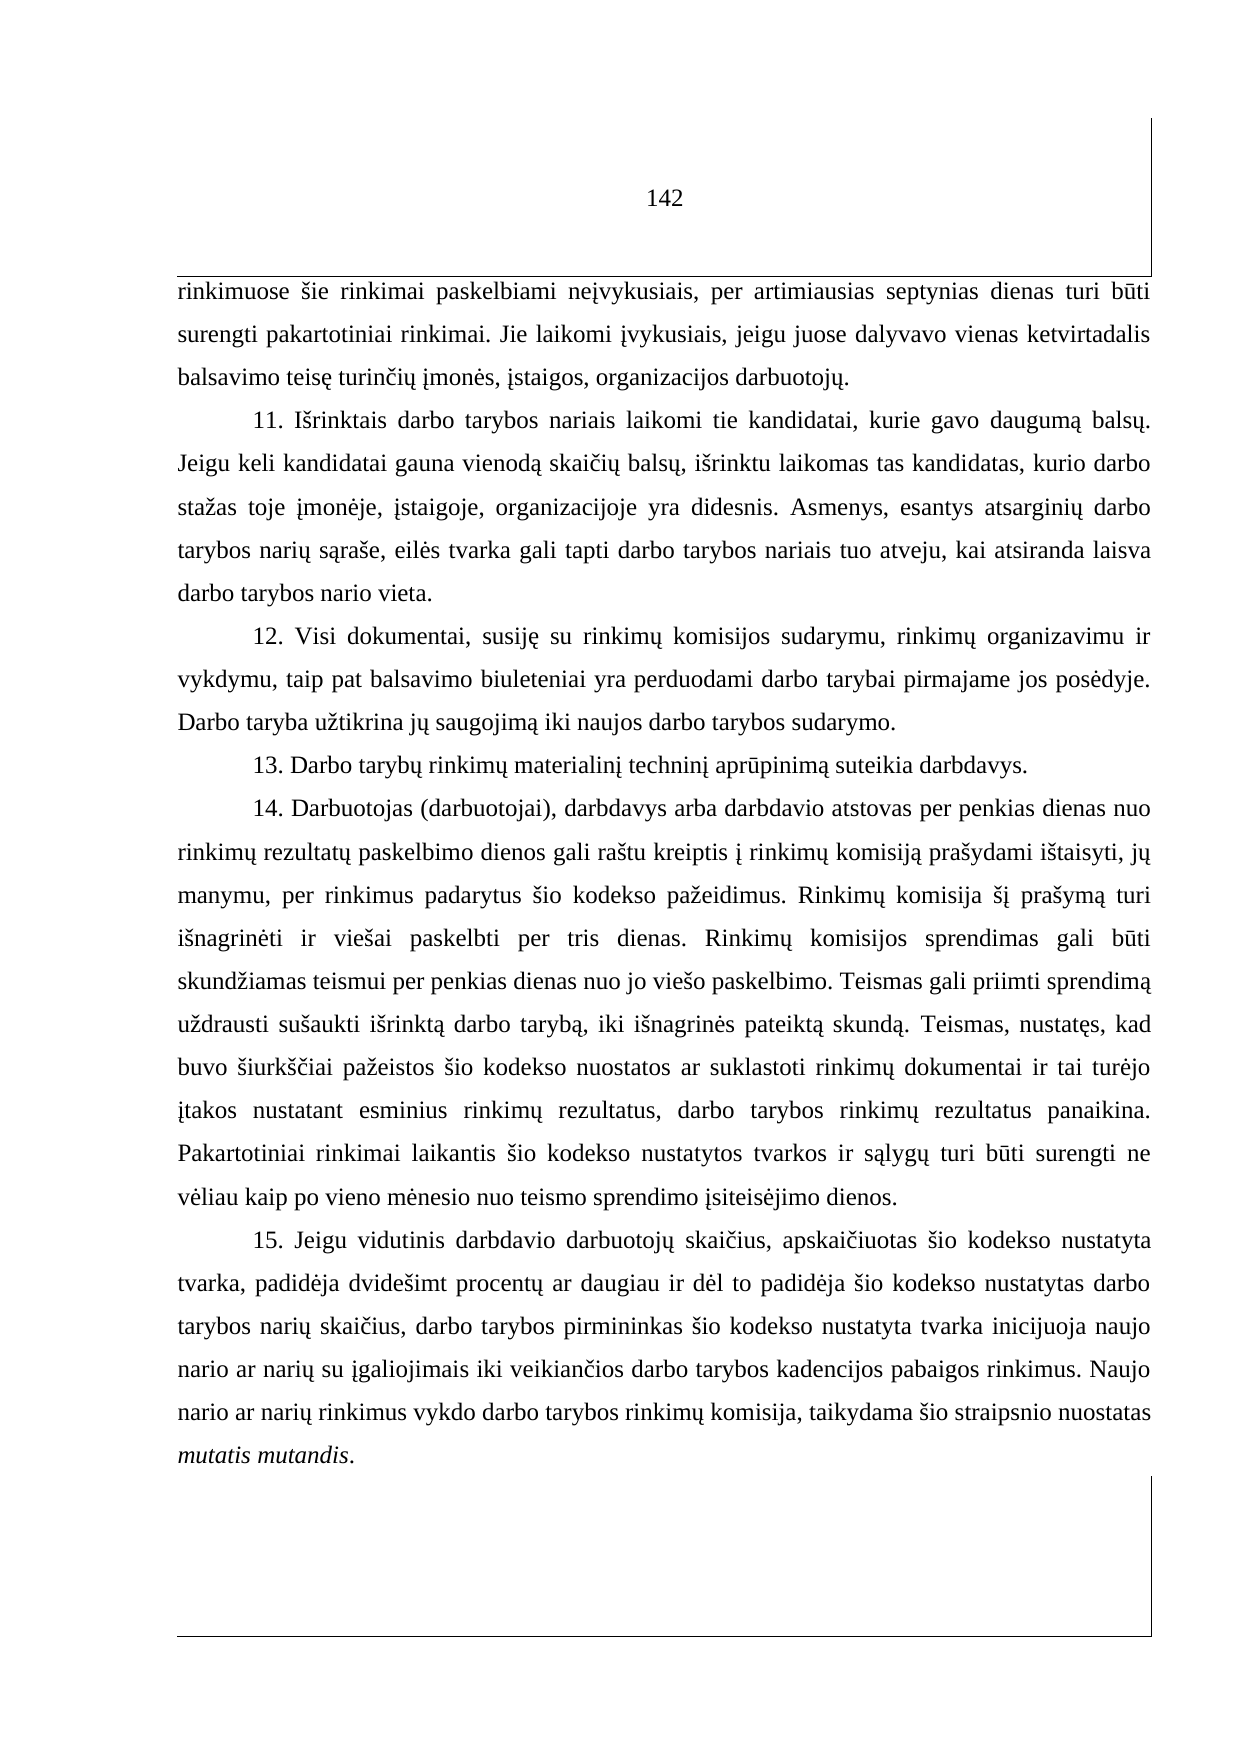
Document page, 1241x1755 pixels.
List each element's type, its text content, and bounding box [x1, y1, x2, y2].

text 11. Išrinktais darbo tarybos nariais laikomi tie kandidatai, kurie gavo daugumą balsų. Jeigu keli kandidatai gauna vienodą skaičių balsų, išrinktu laikomas tas kandidatas, kurio darbo stažas toje įmonėje, įstaigoje, organizacijoje yra didesnis. Asmenys, esantys atsarginių darbo tarybos narių sąraše, eilės tvarka gali tapti darbo tarybos nariais tuo atveju, kai atsiranda laisva darbo tarybos nario vieta. [177, 405, 1152, 607]
text rinkimuose šie rinkimai paskelbiami neįvykusiais, per artimiausias septynias dienas turi būti surengti pakartotiniai rinkimai. Jie laikomi įvykusiais, jeigu juose dalyvavo vienas ketvirtadalis balsavimo teisę turinčių įmonės, įstaigos, organizacijos darbuotojų. [177, 276, 1152, 391]
text 14. Darbuotojas (darbuotojai), darbdavys arba darbdavio atstovas per penkias dienas nuo rinkimų rezultatų paskelbimo dienos gali raštu kreiptis į rinkimų komisiją prašydami ištaisyti, jų manymu, per rinkimus padarytus šio kodekso pažeidimus. Rinkimų komisija šį prašymą turi išnagrinėti ir viešai paskelbti per tris dienas. Rinkimų komisijos sprendimas gali būti skundžiamas teismui per penkias dienas nuo jo viešo paskelbimo. Teismas gali priimti sprendimą uždrausti sušaukti išrinktą darbo tarybą, iki išnagrinės pateiktą skundą. Teismas, nustatęs, kad buvo šiurkščiai pažeistos šio kodekso nuostatos ar suklastoti rinkimų dokumentai ir tai turėjo įtakos nustatant esminius rinkimų rezultatus, darbo tarybos rinkimų rezultatus panaikina. Pakartotiniai rinkimai laikantis šio kodekso nustatytos tvarkos ir sąlygų turi būti surengti ne vėliau kaip po vieno mėnesio nuo teismo sprendimo įsiteisėjimo dienos. [177, 793, 1152, 1210]
text 15. Jeigu vidutinis darbdavio darbuotojų skaičius, apskaičiuotas šio kodekso nustatyta tvarka, padidėja dvidešimt procentų ar daugiau ir dėl to padidėja šio kodekso nustatytas darbo tarybos narių skaičius, darbo tarybos pirmininkas šio kodekso nustatyta tvarka inicijuoja naujo nario ar narių su įgaliojimais iki veikiančios darbo tarybos kadencijos pabaigos rinkimus. Naujo nario ar narių rinkimus vykdo darbo tarybos rinkimų komisija, taikydama šio straipsnio nuostatas mutatis mutandis. [177, 1225, 1152, 1469]
text 12. Visi dokumentai, susiję su rinkimų komisijos sudarymu, rinkimų organizavimu ir vykdymu, taip pat balsavimo biuleteniai yra perduodami darbo tarybai pirmajame jos posėdyje. Darbo taryba užtikrina jų saugojimą iki naujos darbo tarybos sudarymo. [177, 621, 1152, 736]
text 13. Darbo tarybų rinkimų materialinį techninį aprūpinimą suteikia darbdavys. [177, 750, 1152, 779]
